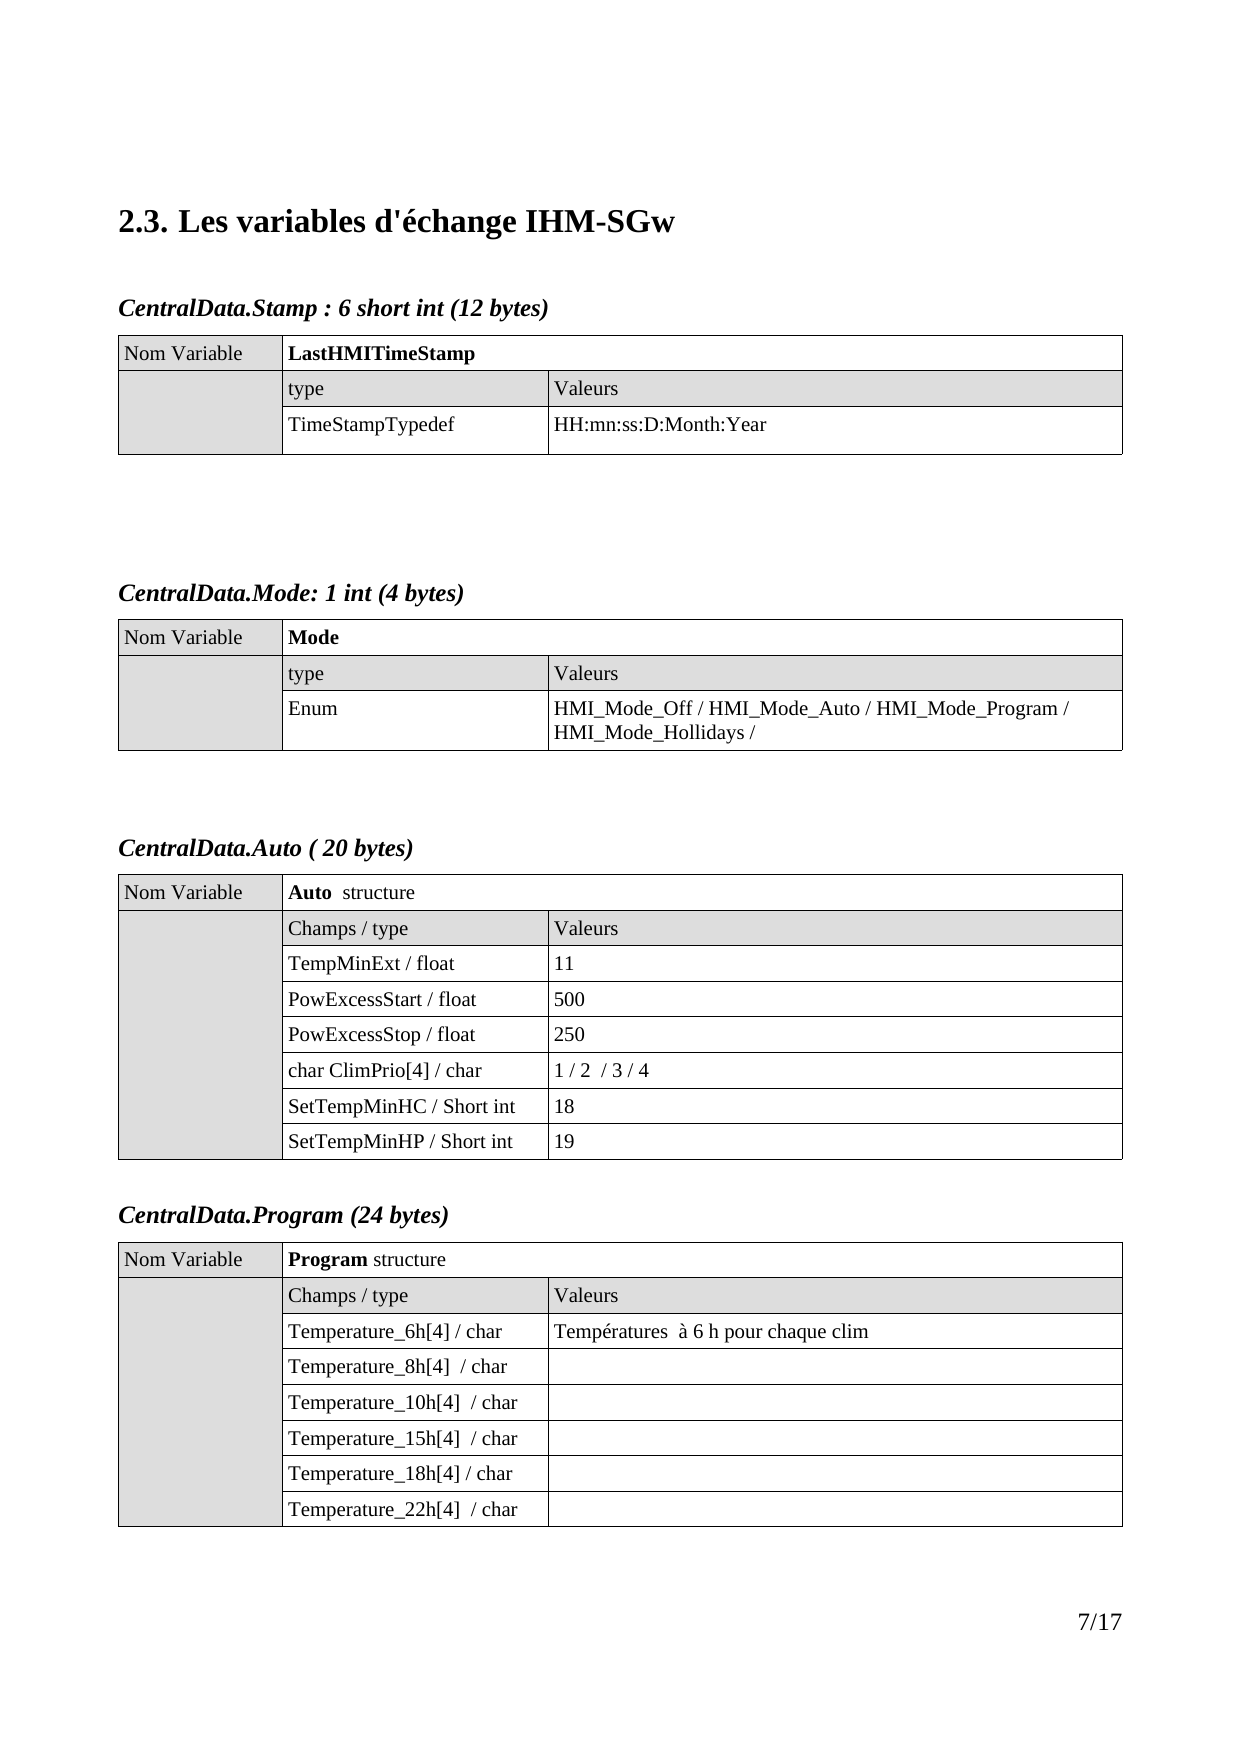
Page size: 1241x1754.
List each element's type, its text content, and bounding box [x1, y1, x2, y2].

table_cell Valeurs [549, 656, 1122, 690]
table_cell Temperature_10h[4] / char [283, 1385, 548, 1420]
table_cell PowExcessStop / float [283, 1017, 548, 1052]
table_cell TempMinExt / float [283, 946, 548, 981]
table_header Nom Variable [119, 620, 282, 655]
table_cell char ClimPrio[4] / char [283, 1053, 548, 1088]
table_cell Temperature_22h[4] / char [283, 1492, 548, 1526]
table_cell Temperature_6h[4] / char [283, 1314, 548, 1348]
table_cell SetTempMinHC / Short int [283, 1089, 548, 1123]
subtitle Les variables d'échange IHM-SGw [118, 201, 1122, 240]
table_cell [119, 1278, 282, 1526]
table_cell 1 / 2 / 3 / 4 [549, 1053, 1122, 1088]
table_header Program structure [283, 1243, 1122, 1277]
table_cell [119, 911, 282, 1159]
table_cell 500 [549, 982, 1122, 1016]
table_header Nom Variable [119, 875, 282, 910]
table_cell Temperature_18h[4] / char [283, 1456, 548, 1491]
table_header Auto structure [283, 875, 1122, 910]
table_cell Champs / type [283, 1278, 548, 1313]
table_cell SetTempMinHP / Short int [283, 1124, 548, 1159]
table_cell type [283, 656, 548, 690]
table_header LastHMITimeStamp [283, 336, 1122, 370]
table_cell Temperature_8h[4] / char [283, 1349, 548, 1384]
table_cell 11 [549, 946, 1122, 981]
table_cell 250 [549, 1017, 1122, 1052]
table_cell TimeStampTypedef [283, 407, 548, 454]
text CentralData.Mode: 1 int (4 bytes) [118, 578, 1122, 607]
table_cell type [283, 371, 548, 406]
table_header Mode [283, 620, 1122, 655]
table_cell HH:mn:ss:D:Month:Year [549, 407, 1122, 454]
table_cell [119, 371, 282, 454]
table_cell [119, 656, 282, 750]
text CentralData.Auto ( 20 bytes) [118, 833, 1122, 861]
table_cell [549, 1421, 1122, 1455]
table_cell HMI_Mode_Off / HMI_Mode_Auto / HMI_Mode_Program / HMI_Mode_Hollidays / [549, 691, 1122, 750]
table_cell Valeurs [549, 1278, 1122, 1313]
table_cell Valeurs [549, 911, 1122, 945]
table_cell 18 [549, 1089, 1122, 1123]
table_header Nom Variable [119, 336, 282, 370]
table_cell [549, 1456, 1122, 1491]
table_cell 19 [549, 1124, 1122, 1159]
table_cell PowExcessStart / float [283, 982, 548, 1016]
table_cell Champs / type [283, 911, 548, 945]
table_cell [549, 1349, 1122, 1384]
table_cell Températures à 6 h pour chaque clim [549, 1314, 1122, 1348]
text CentralData.Stamp : 6 short int (12 bytes) [118, 293, 1122, 322]
table_cell [549, 1492, 1122, 1526]
table_cell [549, 1385, 1122, 1420]
table_cell Valeurs [549, 371, 1122, 406]
table_cell Temperature_15h[4] / char [283, 1421, 548, 1455]
text CentralData.Program (24 bytes) [118, 1200, 1122, 1229]
table_cell Enum [283, 691, 548, 750]
table_header Nom Variable [119, 1243, 282, 1277]
